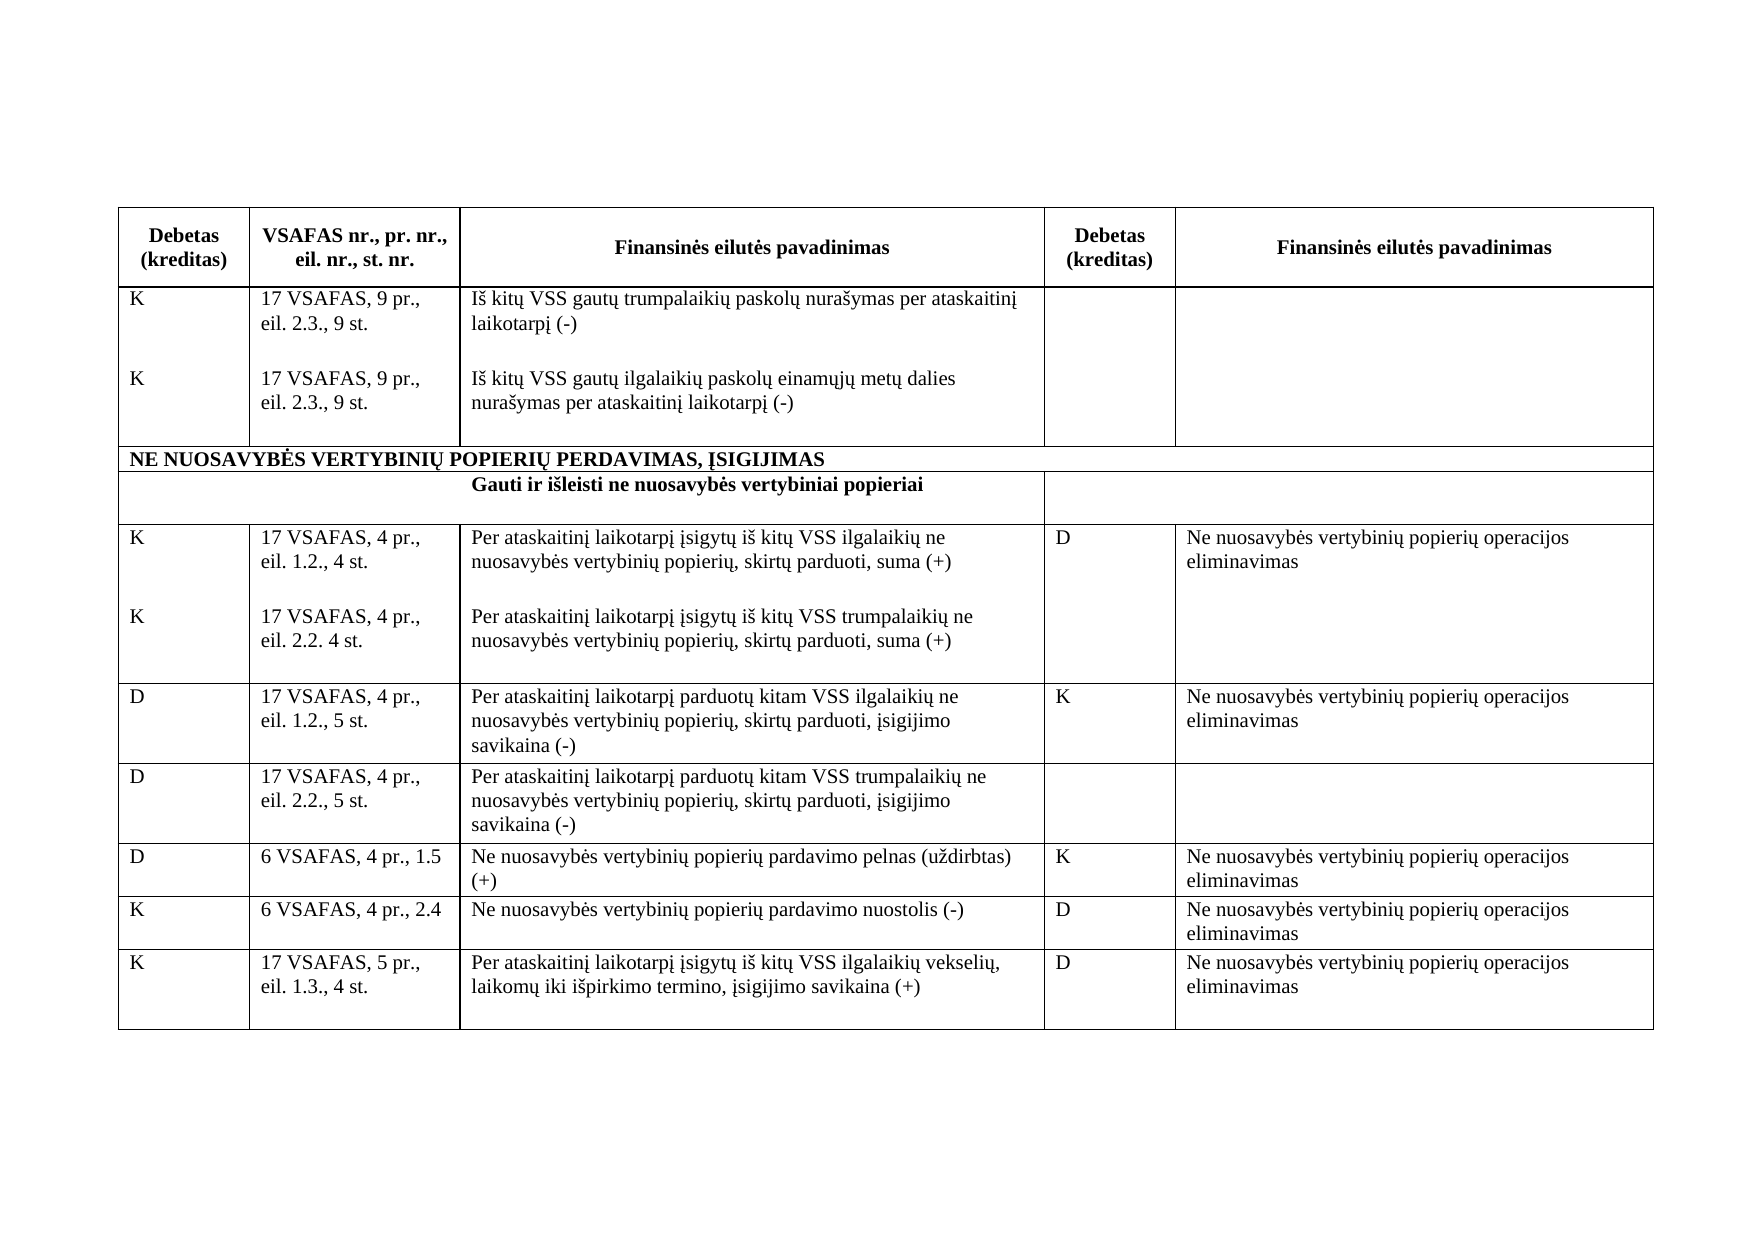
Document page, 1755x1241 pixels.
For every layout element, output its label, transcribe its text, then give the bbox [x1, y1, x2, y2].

table_cell [1045, 604, 1175, 683]
table_cell [1604, 447, 1629, 471]
table_cell [1579, 447, 1604, 471]
table_cell Gauti ir išleisti ne nuosavybės vertybiniai popieriai [460, 472, 1044, 524]
table_header Debetas (kreditas) [119, 208, 249, 286]
table_cell [1175, 472, 1653, 524]
table_cell D [119, 684, 249, 763]
table_cell D [119, 844, 249, 896]
table_cell D [1045, 950, 1175, 1029]
table_cell Ne nuosavybės vertybinių popierių pardavimo pelnas (uždirbtas) (+) [461, 844, 1044, 896]
table_cell Per ataskaitinį laikotarpį parduotų kitam VSS ilgalaikių ne nuosavybės vertybinių popierių, skirtų parduoti, įsigijimo savikaina (-) [461, 684, 1044, 763]
table_cell Ne nuosavybės vertybinių popierių operacijos eliminavimas [1176, 684, 1653, 763]
table_cell Per ataskaitinį laikotarpį įsigytų iš kitų VSS trumpalaikių ne nuosavybės vertybinių popierių, skirtų parduoti, suma (+) [461, 604, 1044, 683]
table_cell Ne nuosavybės vertybinių popierių operacijos eliminavimas [1176, 950, 1653, 1029]
table_cell Per ataskaitinį laikotarpį įsigytų iš kitų VSS ilgalaikių vekselių, laikomų iki išpirkimo termino, įsigijimo savikaina (+) [461, 950, 1044, 1029]
table_cell Ne nuosavybės vertybinių popierių operacijos eliminavimas [1176, 897, 1653, 949]
table_cell Per ataskaitinį laikotarpį parduotų kitam VSS trumpalaikių ne nuosavybės vertybinių popierių, skirtų parduoti, įsigijimo savikaina (-) [461, 764, 1044, 843]
table_cell 17 VSAFAS, 4 pr., eil. 2.2. 4 st. [250, 604, 459, 683]
table_cell Ne nuosavybės vertybinių popierių pardavimo nuostolis (-) [461, 897, 1044, 949]
table_cell [1554, 447, 1579, 471]
table_cell [1176, 366, 1653, 446]
table_cell [1045, 288, 1175, 366]
table_cell K [119, 897, 249, 949]
table_cell Per ataskaitinį laikotarpį įsigytų iš kitų VSS ilgalaikių ne nuosavybės vertybinių popierių, skirtų parduoti, suma (+) [461, 525, 1044, 604]
table_cell K [1045, 844, 1175, 896]
table_cell K [119, 288, 249, 366]
table_cell 17 VSAFAS, 9 pr., eil. 2.3., 9 st. [250, 366, 459, 446]
table_cell K [119, 366, 249, 446]
table_cell [249, 472, 460, 524]
table_cell K [119, 604, 249, 683]
table_cell [1629, 447, 1653, 471]
table_header Finansinės eilutės pavadinimas [1176, 208, 1653, 286]
table_cell NE NUOSAVYBĖS VERTYBINIŲ POPIERIŲ PERDAVIMAS, ĮSIGIJIMAS [119, 447, 1554, 471]
table_cell Iš kitų VSS gautų ilgalaikių paskolų einamųjų metų dalies nurašymas per ataskaitinį laikotarpį (-) [461, 366, 1044, 446]
table_cell 17 VSAFAS, 4 pr., eil. 1.2., 5 st. [250, 684, 459, 763]
table_cell D [1045, 897, 1175, 949]
table_cell 17 VSAFAS, 4 pr., eil. 1.2., 4 st. [250, 525, 459, 604]
table_cell Iš kitų VSS gautų trumpalaikių paskolų nurašymas per ataskaitinį laikotarpį (-) [461, 288, 1044, 366]
table_cell K [1045, 684, 1175, 763]
table_cell Ne nuosavybės vertybinių popierių operacijos eliminavimas [1176, 844, 1653, 896]
table_cell [1045, 472, 1175, 524]
table_cell D [119, 764, 249, 843]
table_cell [1176, 288, 1653, 366]
table_cell 6 VSAFAS, 4 pr., 2.4 [250, 897, 459, 949]
table_cell 17 VSAFAS, 5 pr., eil. 1.3., 4 st. [250, 950, 459, 1029]
table_cell [119, 472, 249, 524]
table_header Debetas (kreditas) [1045, 208, 1175, 286]
table_header VSAFAS nr., pr. nr., eil. nr., st. nr. [250, 208, 459, 286]
table_cell Ne nuosavybės vertybinių popierių operacijos eliminavimas [1176, 525, 1653, 604]
table_cell [1176, 764, 1653, 843]
table_cell [1045, 764, 1175, 843]
table_cell 17 VSAFAS, 9 pr., eil. 2.3., 9 st. [250, 288, 459, 366]
table_cell K [119, 525, 249, 604]
table_cell D [1045, 525, 1175, 604]
table_cell K [119, 950, 249, 1029]
table_cell [1045, 366, 1175, 446]
table_header Finansinės eilutės pavadinimas [461, 208, 1044, 286]
table_cell 17 VSAFAS, 4 pr., eil. 2.2., 5 st. [250, 764, 459, 843]
table_cell [1176, 604, 1653, 683]
table_cell 6 VSAFAS, 4 pr., 1.5 [250, 844, 459, 896]
